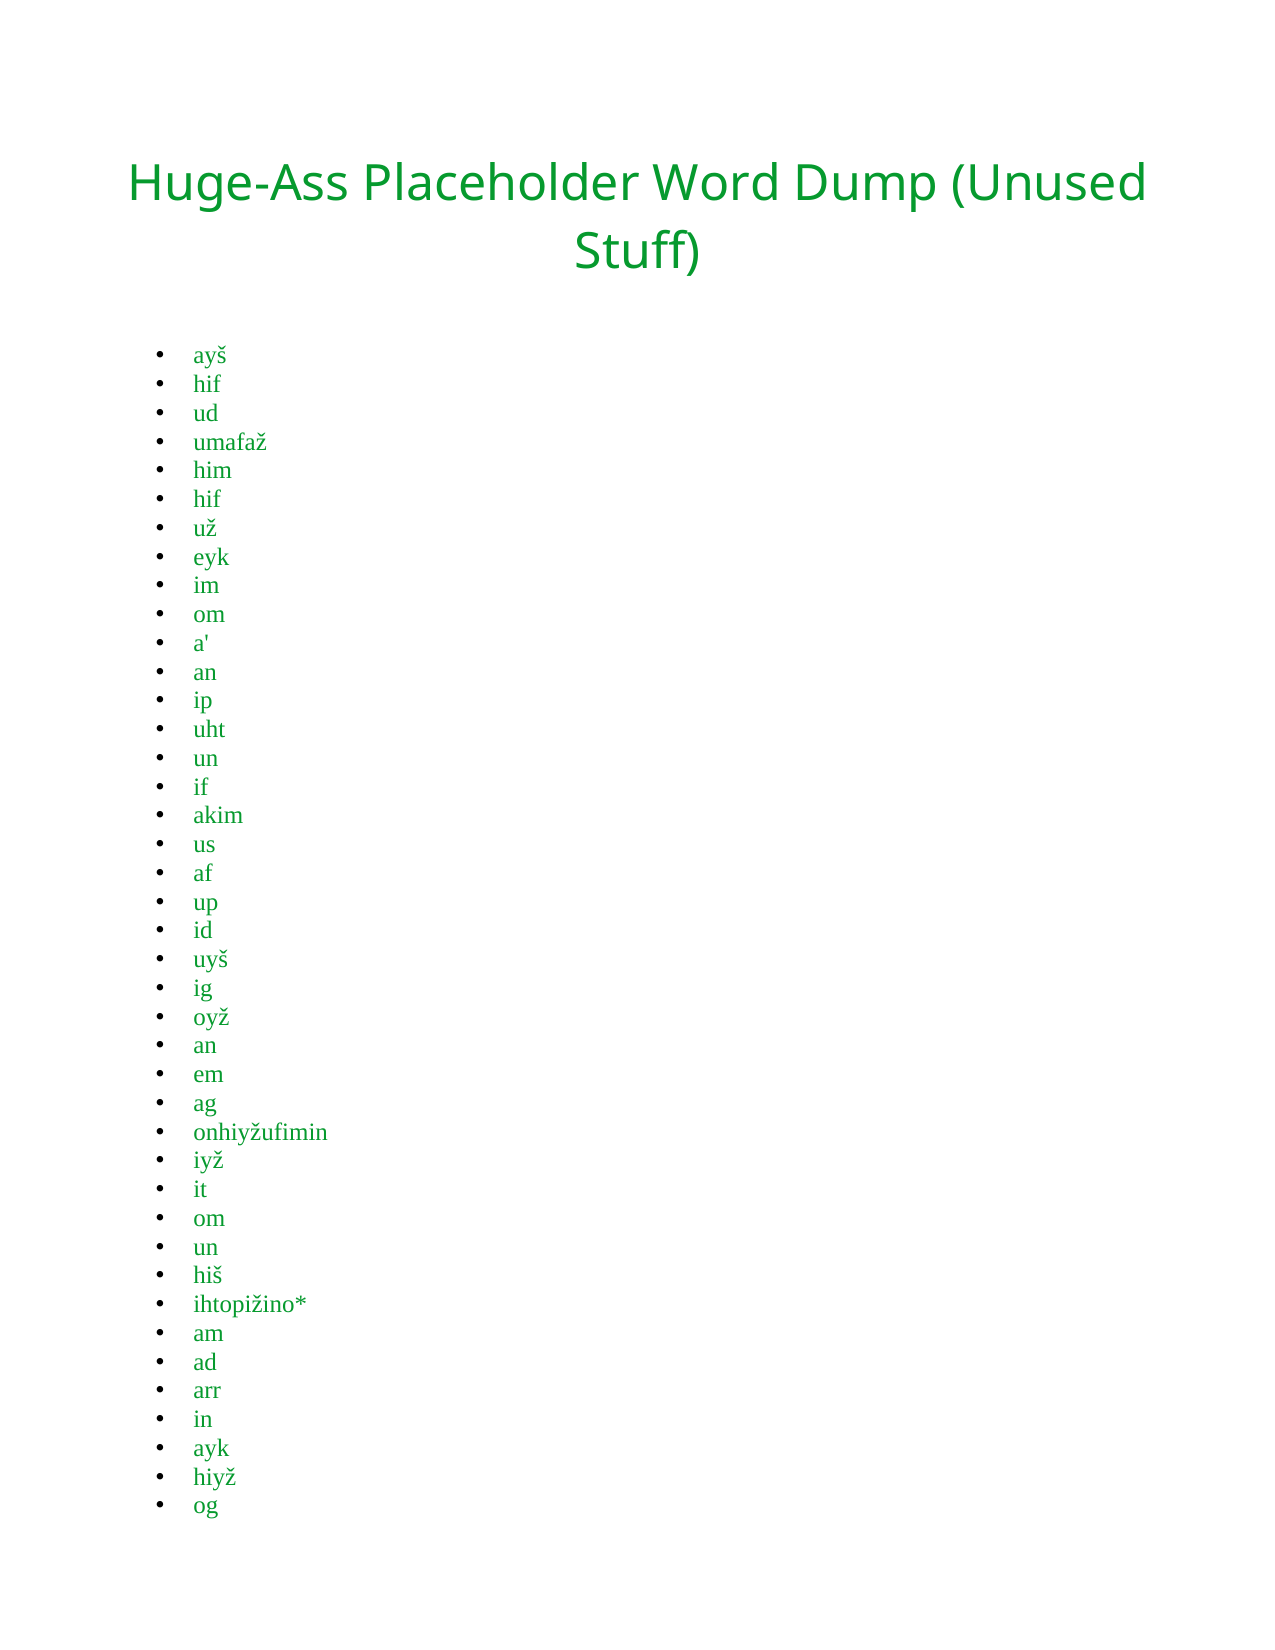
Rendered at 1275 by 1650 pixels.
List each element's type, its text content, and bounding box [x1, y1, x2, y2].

list em [156, 1059, 1157, 1088]
list if [156, 772, 1157, 801]
list om [156, 599, 1157, 628]
list hif [156, 484, 1157, 513]
list onhiyžufimin [156, 1117, 1157, 1146]
list hiš [156, 1261, 1157, 1289]
list af [156, 858, 1157, 887]
list him [156, 456, 1157, 484]
list už [156, 513, 1157, 542]
list umafaž [156, 427, 1157, 456]
list an [156, 1031, 1157, 1059]
list oyž [156, 1002, 1157, 1031]
list arr [156, 1376, 1157, 1404]
list ad [156, 1347, 1157, 1376]
list og [156, 1491, 1157, 1519]
text Huge-Ass Placeholder Word Dump (Unused Stuff) [118, 147, 1157, 283]
list uht [156, 714, 1157, 743]
list ayk [156, 1433, 1157, 1462]
list om [156, 1203, 1157, 1232]
list a' [156, 628, 1157, 657]
list un [156, 1232, 1157, 1261]
list us [156, 829, 1157, 858]
list ud [156, 398, 1157, 427]
list it [156, 1174, 1157, 1203]
list am [156, 1318, 1157, 1347]
list uyš [156, 944, 1157, 973]
list ag [156, 1088, 1157, 1117]
list akim [156, 801, 1157, 829]
list eyk [156, 542, 1157, 571]
list iyž [156, 1146, 1157, 1174]
list hif [156, 369, 1157, 398]
list id [156, 916, 1157, 944]
list ihtopižino* [156, 1289, 1157, 1318]
list an [156, 657, 1157, 686]
list in [156, 1404, 1157, 1433]
list ip [156, 686, 1157, 714]
list un [156, 743, 1157, 772]
list ayš [156, 341, 1157, 369]
list up [156, 887, 1157, 916]
list ig [156, 973, 1157, 1002]
list hiyž [156, 1462, 1157, 1491]
list im [156, 571, 1157, 599]
